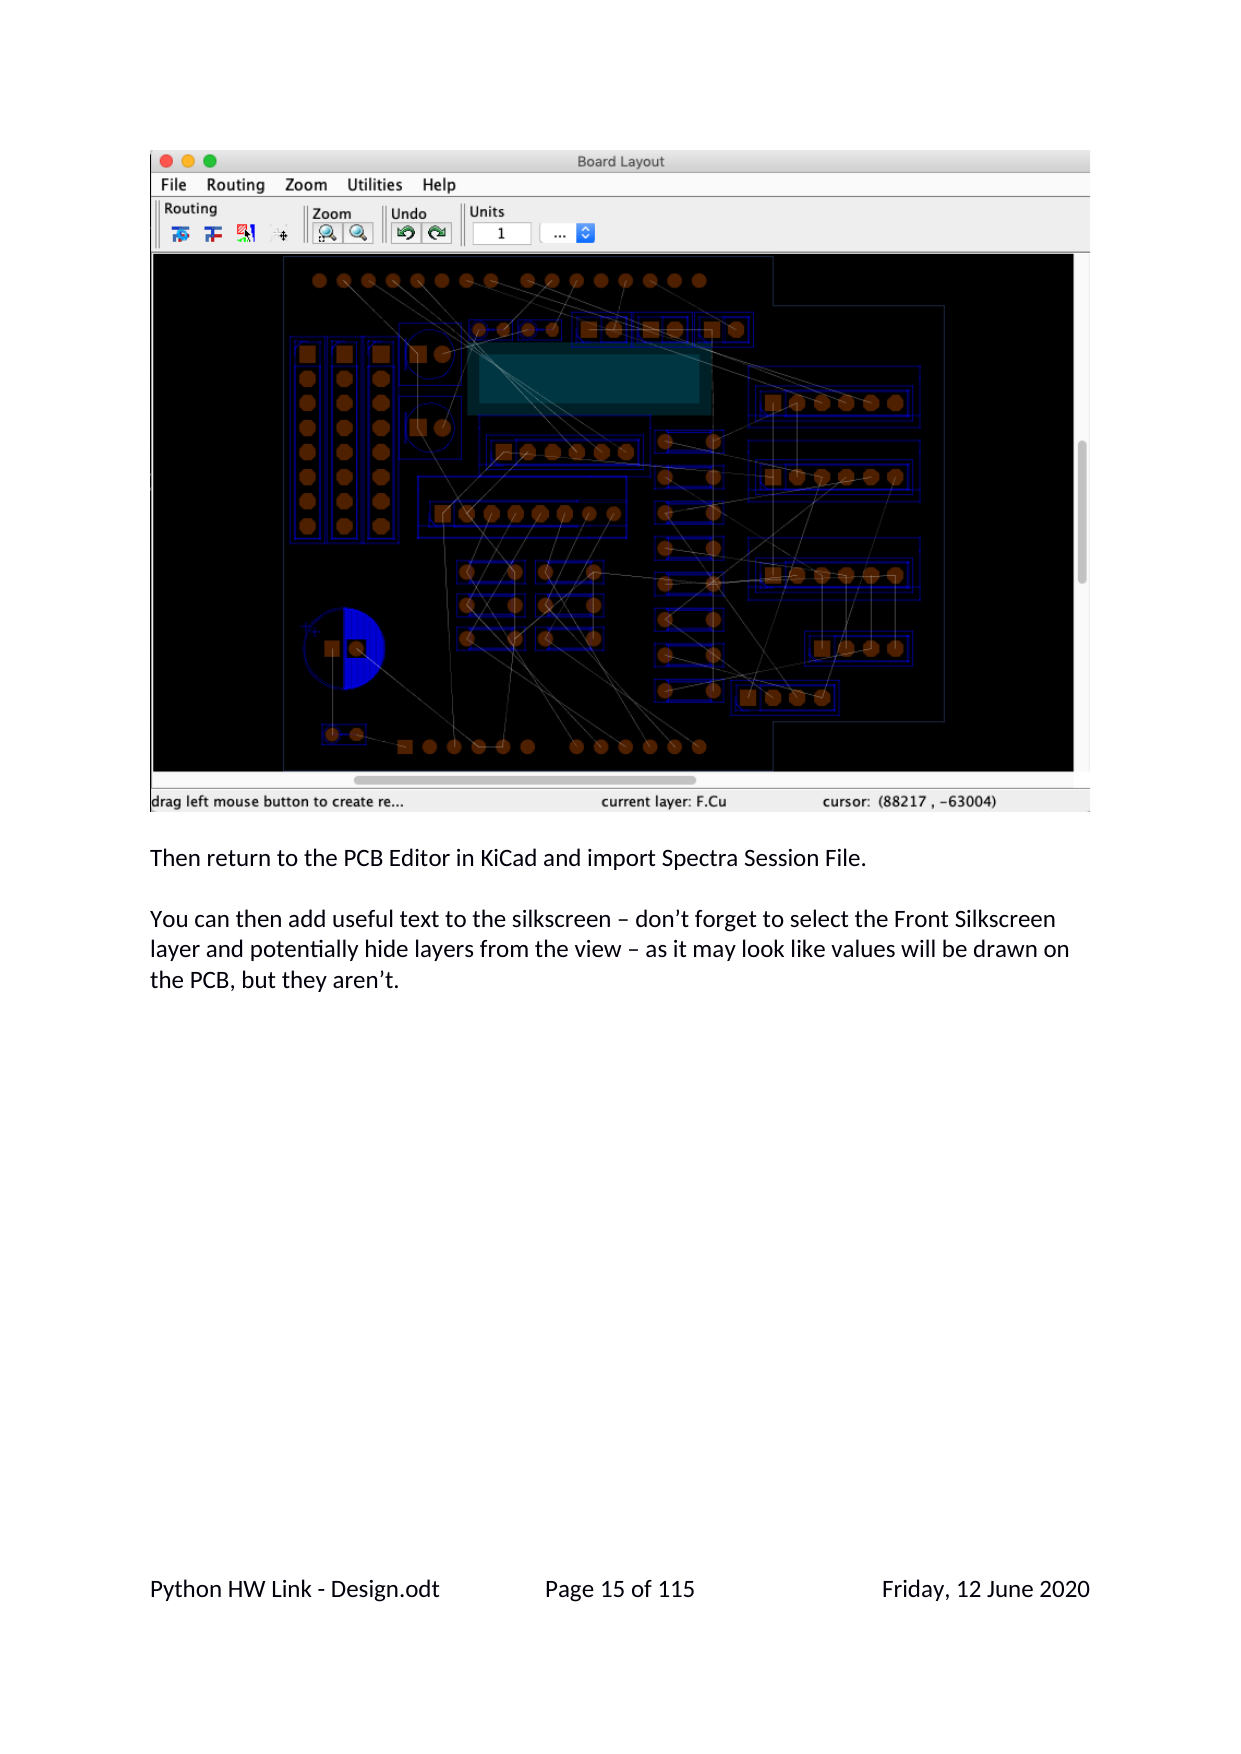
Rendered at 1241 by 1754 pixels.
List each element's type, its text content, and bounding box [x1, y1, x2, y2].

text You can then add useful text to the silkscreen – don’t forget to select the Front Silkscreen layer and potentially hide layers from the view – as it may look like values will be drawn on the PCB, but they aren’t. [150, 903, 1090, 994]
text Then return to the PCB Editor in KiCad and import Spectra Session File. [150, 842, 1090, 872]
picture [150, 150, 1091, 812]
